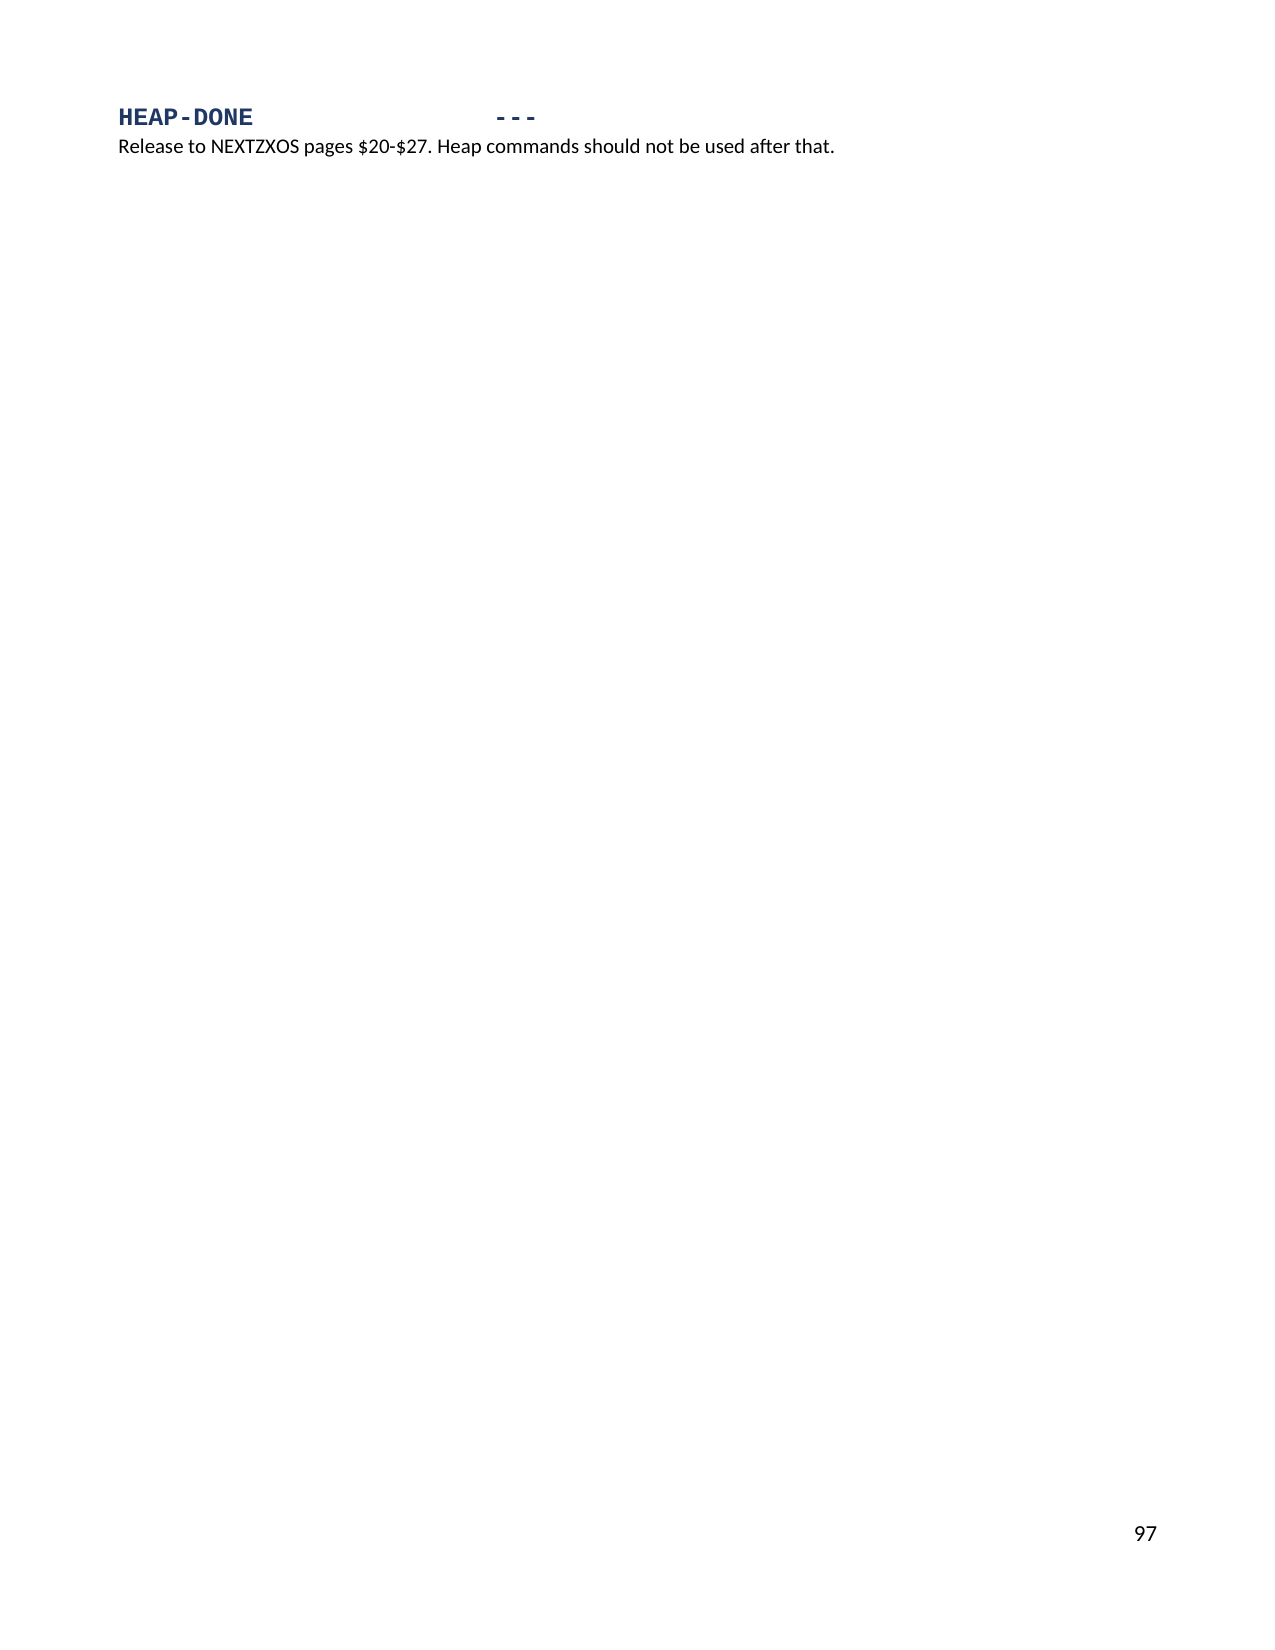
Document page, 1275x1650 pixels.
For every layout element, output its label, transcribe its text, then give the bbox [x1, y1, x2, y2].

subtitle HEAP-DONE --- [118, 104, 1157, 133]
text Release to NEXTZXOS pages $20-$27. Heap commands should not be used after that. [118, 133, 1157, 158]
